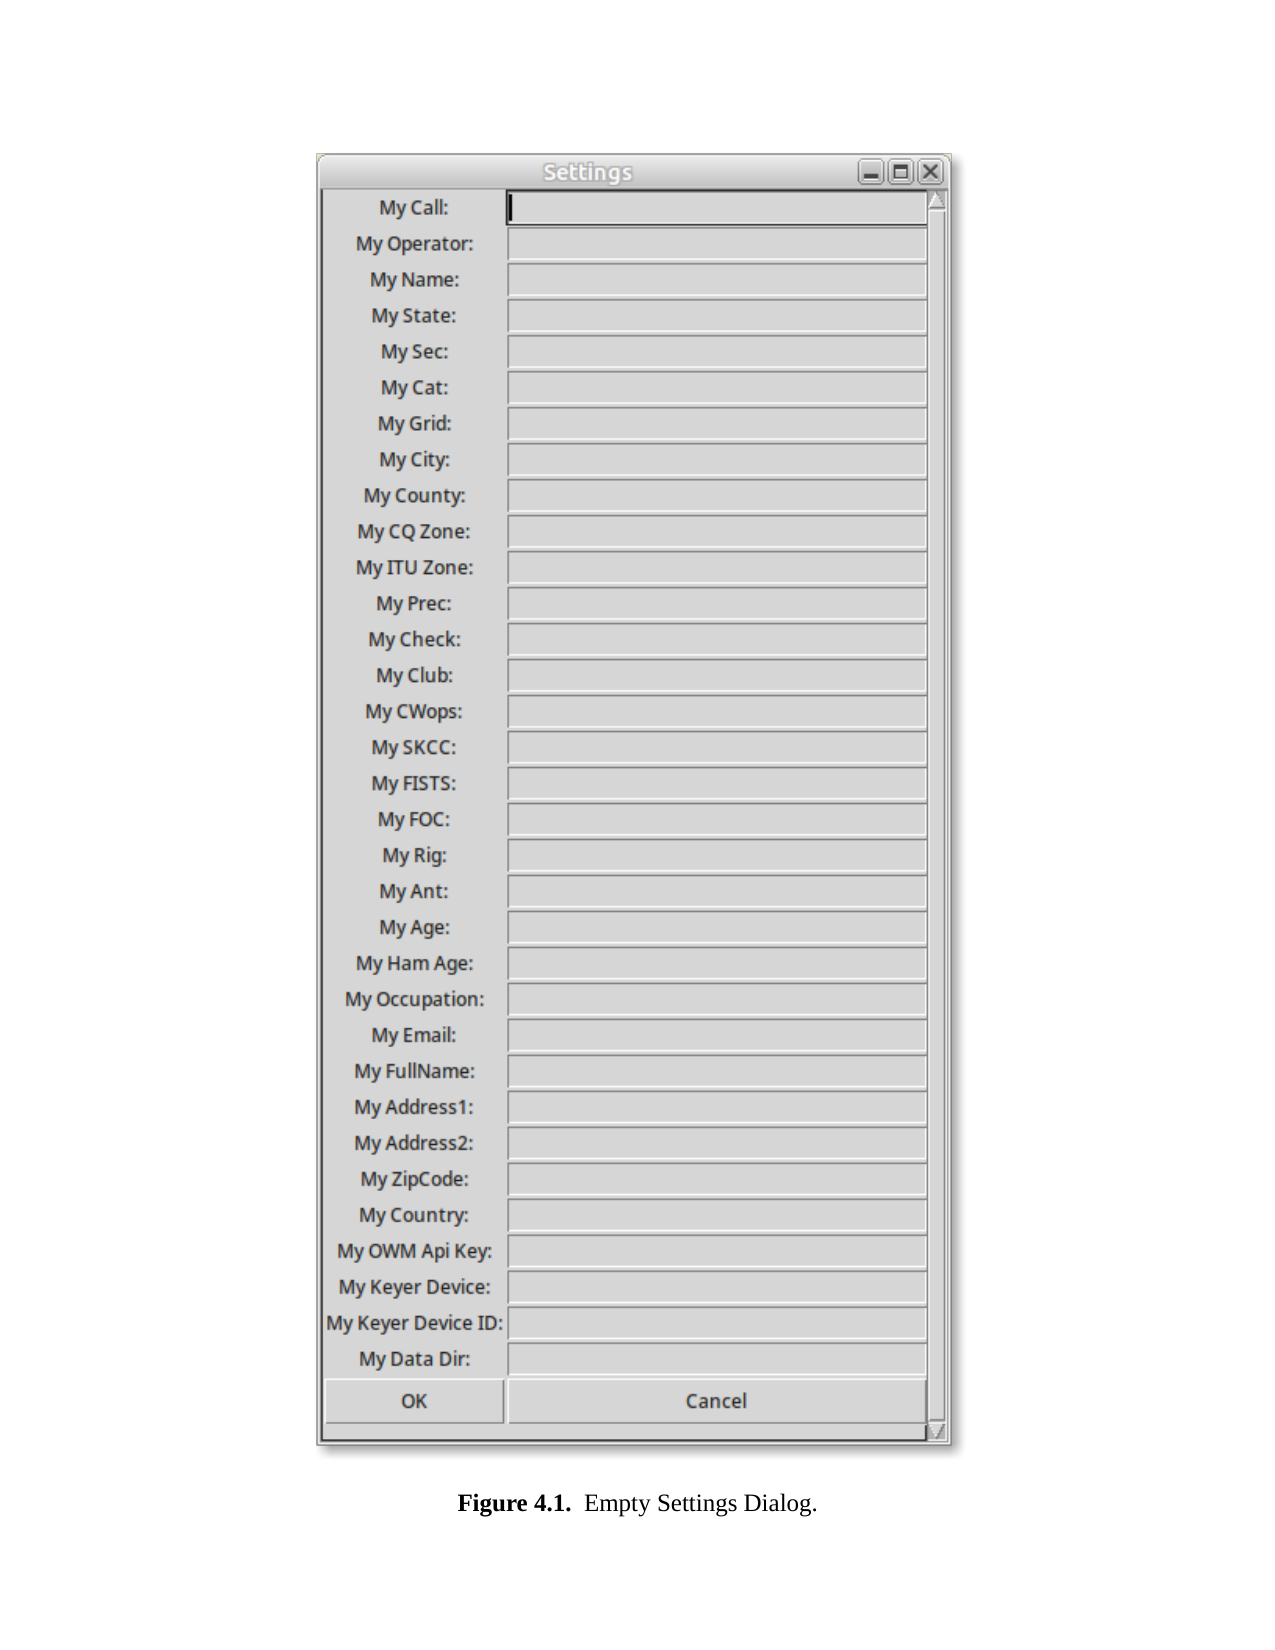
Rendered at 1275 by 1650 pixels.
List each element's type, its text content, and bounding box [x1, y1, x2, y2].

picture [309, 146, 966, 1460]
text Figure 4.1. Empty Settings Dialog. [118, 1488, 1157, 1517]
